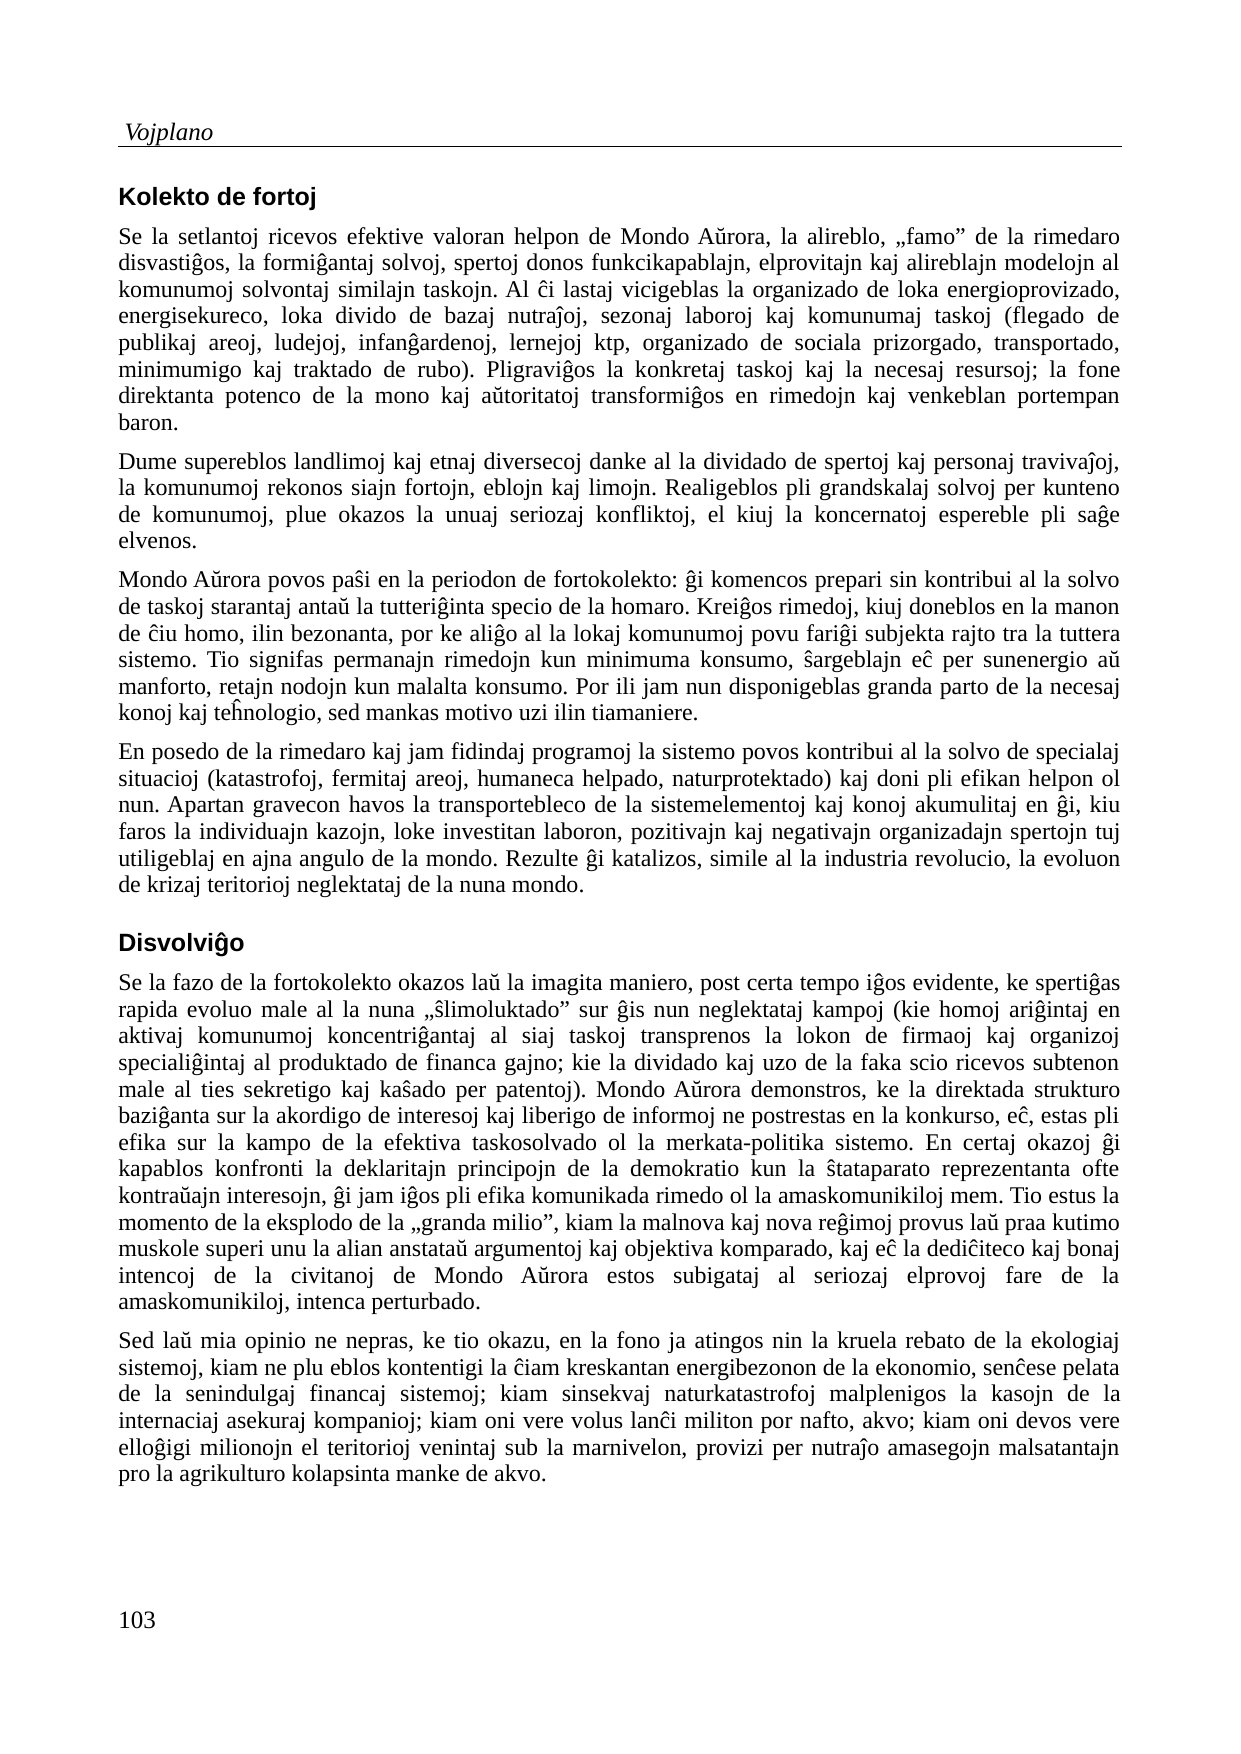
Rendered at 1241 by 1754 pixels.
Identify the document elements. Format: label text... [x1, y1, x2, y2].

subtitle Kolekto de fortoj [118, 182, 1122, 210]
text Sed laŭ mia opinio ne nepras, ke tio okazu, en la fono ja atingos nin la kruela rebato de la ekologiaj sistemoj, kiam ne plu eblos kontentigi la ĉiam kreskantan energibezonon de la ekonomio, senĉese pelata de la senindulgaj financaj sistemoj; kiam sinsekvaj naturkatastrofoj malplenigos la kasojn de la internaciaj asekuraj kompanioj; kiam oni vere volus lanĉi militon por nafto, akvo; kiam oni devos vere elloĝigi milionojn el teritorioj venintaj sub la marnivelon, provizi per nutraĵo amasegojn malsatantajn pro la agrikulturo kolapsinta manke de akvo. [118, 1327, 1122, 1487]
text Dume supereblos landlimoj kaj etnaj diversecoj danke al la dividado de spertoj kaj personaj travivaĵoj, la komunumoj rekonos siajn fortojn, eblojn kaj limojn. Realigeblos pli grandskalaj solvoj per kunteno de komunumoj, plue okazos la unuaj seriozaj konfliktoj, el kiuj la koncernatoj espereble pli saĝe elvenos. [118, 448, 1122, 554]
text Se la fazo de la fortokolekto okazos laŭ la imagita maniero, post certa tempo iĝos evidente, ke spertiĝas rapida evoluo male al la nuna „ŝlimoluktado” sur ĝis nun neglektataj kampoj (kie homoj ariĝintaj en aktivaj komunumoj koncentriĝantaj al siaj taskoj transprenos la lokon de firmaoj kaj organizoj specialiĝintaj al produktado de financa gajno; kie la dividado kaj uzo de la faka scio ricevos subtenon male al ties sekretigo kaj kaŝado per patentoj). Mondo Aŭrora demonstros, ke la direktada strukturo baziĝanta sur la akordigo de interesoj kaj liberigo de informoj ne postrestas en la konkurso, eĉ, estas pli efika sur la kampo de la efektiva taskosolvado ol la merkata-politika sistemo. En certaj okazoj ĝi kapablos konfronti la deklaritajn principojn de la demokratio kun la ŝtataparato reprezentanta ofte kontraŭajn interesojn, ĝi jam iĝos pli efika komunikada rimedo ol la amaskomunikiloj mem. Tio estus la momento de la eksplodo de la „granda milio”, kiam la malnova kaj nova reĝimoj provus laŭ praa kutimo muskole superi unu la alian anstataŭ argumentoj kaj objektiva komparado, kaj eĉ la dediĉiteco kaj bonaj intencoj de la civitanoj de Mondo Aŭrora estos subigataj al seriozaj elprovoj fare de la amaskomunikiloj, intenca perturbado. [118, 969, 1122, 1315]
text Mondo Aŭrora povos paŝi en la periodon de fortokolekto: ĝi komencos prepari sin kontribui al la solvo de taskoj starantaj antaŭ la tutteriĝinta specio de la homaro. Kreiĝos rimedoj, kiuj doneblos en la manon de ĉiu homo, ilin bezonanta, por ke aliĝo al la lokaj komunumoj povu fariĝi subjekta rajto tra la tuttera sistemo. Tio signifas permanajn rimedojn kun minimuma konsumo, ŝargeblajn eĉ per sunenergio aŭ manforto, retajn nodojn kun malalta konsumo. Por ili jam nun disponigeblas granda parto de la necesaj konoj kaj teĥnologio, sed mankas motivo uzi ilin tiamaniere. [118, 567, 1122, 726]
text Se la setlantoj ricevos efektive valoran helpon de Mondo Aŭrora, la alireblo, „famo” de la rimedaro disvastiĝos, la formiĝantaj solvoj, spertoj donos funkcikapablajn, elprovitajn kaj alireblajn modelojn al komunumoj solvontaj similajn taskojn. Al ĉi lastaj vicigeblas la organizado de loka energioprovizado, energisekureco, loka divido de bazaj nutraĵoj, sezonaj laboroj kaj komunumaj taskoj (flegado de publikaj areoj, ludejoj, infanĝardenoj, lernejoj ktp, organizado de sociala prizorgado, transportado, minimumigo kaj traktado de rubo). Pligraviĝos la konkretaj taskoj kaj la necesaj resursoj; la fone direktanta potenco de la mono kaj aŭtoritatoj transformiĝos en rimedojn kaj venkeblan portempan baron. [118, 223, 1122, 435]
text En posedo de la rimedaro kaj jam fidindaj programoj la sistemo povos kontribui al la solvo de specialaj situacioj (katastrofoj, fermitaj areoj, humaneca helpado, naturprotektado) kaj doni pli efikan helpon ol nun. Apartan gravecon havos la transportebleco de la sistemelementoj kaj konoj akumulitaj en ĝi, kiu faros la individuajn kazojn, loke investitan laboron, pozitivajn kaj negativajn organizadajn spertojn tuj utiligeblaj en ajna angulo de la mondo. Rezulte ĝi katalizos, simile al la industria revolucio, la evoluon de krizaj teritorioj neglektataj de la nuna mondo. [118, 738, 1122, 898]
subtitle Disvolviĝo [118, 929, 1122, 957]
